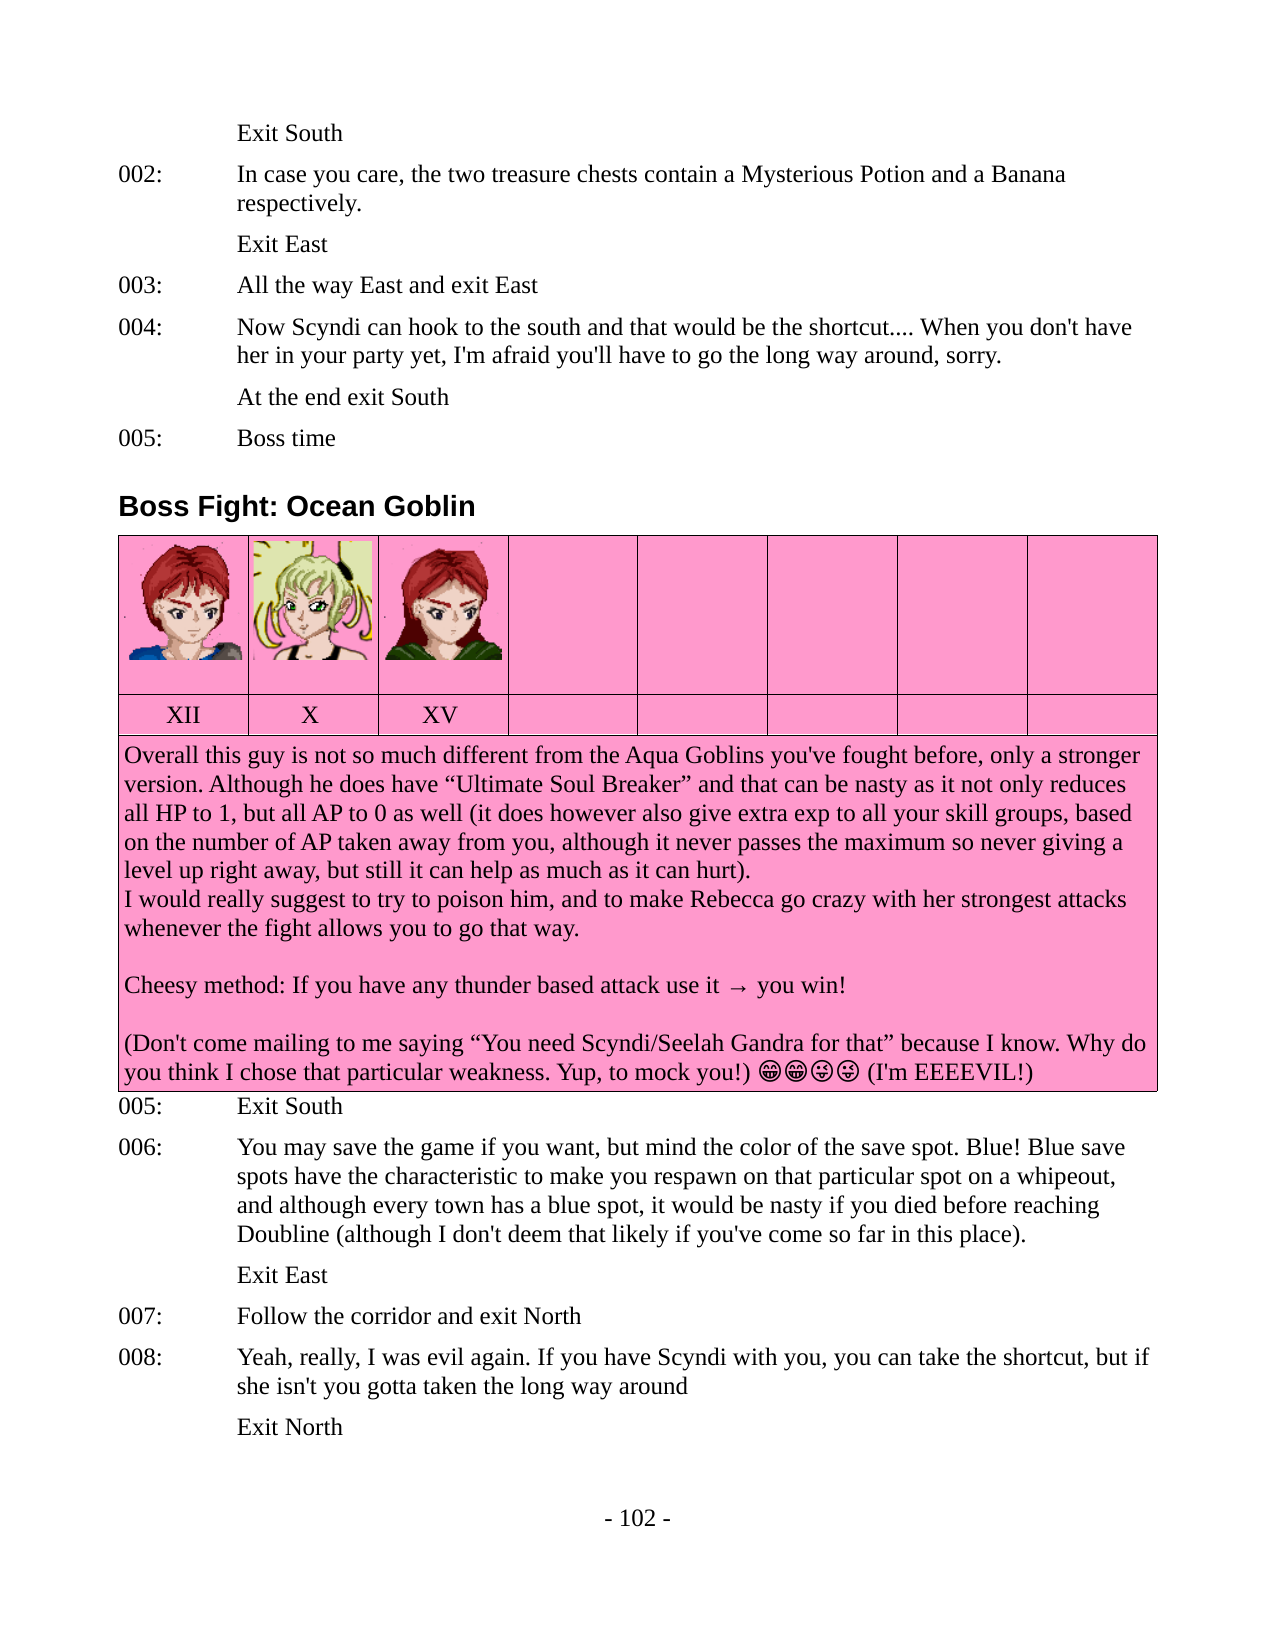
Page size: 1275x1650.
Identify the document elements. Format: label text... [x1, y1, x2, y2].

table_header [119, 660, 248, 694]
table_cell XII [119, 695, 248, 734]
text Exit North [118, 1412, 1157, 1441]
text 005: Exit South [118, 1092, 1157, 1120]
text At the end exit South [118, 382, 1157, 411]
table_header [119, 536, 248, 659]
table_header [379, 536, 508, 694]
text 005: Boss time [118, 423, 1157, 452]
table_cell Overall this guy is not so much different from the Aqua Goblins you've fought before, only a stronger version. Although he does have “Ultimate Soul Breaker” and that can be nasty as it not only reduces all HP to 1, but all AP to 0 as well (it does however also give extra exp to all your skill groups, based on the number of AP taken away from you, although it never passes the maximum so never giving a level up right away, but still it can help as much as it can hurt). I would really suggest to try to poison him, and to make Rebecca go crazy with her strongest attacks whenever the fight allows you to go that way. Cheesy method: If you have any thunder based attack use it → you win! (Don't come mailing to me saying “You need Scyndi/Seelah Gandra for that” because I know. Why do you think I chose that particular weakness. Yup, to mock you!) 😁😁😜😜 (I'm EEEEVIL!) [119, 736, 1157, 1091]
picture [123, 541, 243, 660]
table_header [898, 536, 1027, 694]
table_cell [768, 695, 897, 734]
table_cell X [249, 695, 378, 734]
table_header [249, 536, 378, 659]
table_cell XV [379, 695, 508, 734]
table_header [638, 536, 767, 694]
text 007: Follow the corridor and exit North [118, 1301, 1157, 1330]
table_header [1028, 536, 1157, 694]
table_header [249, 660, 378, 694]
text Exit East [118, 229, 1157, 258]
table_cell [509, 695, 637, 734]
table_cell [898, 695, 1027, 734]
subtitle Boss Fight: Ocean Goblin [118, 489, 1157, 523]
text 008: Yeah, really, I was evil again. If you have Scyndi with you, you can take the shortcut, but if she isn't you gotta taken the long way around [118, 1342, 1157, 1400]
table_header [509, 536, 637, 694]
table_cell [638, 695, 767, 734]
table_cell [1028, 695, 1157, 734]
text Exit South [118, 118, 1157, 147]
text 002: In case you care, the two treasure chests contain a Mysterious Potion and a Banana respectively. [118, 159, 1157, 217]
picture [253, 541, 372, 660]
text 004: Now Scyndi can hook to the south and that would be the shortcut.... When you don't have her in your party yet, I'm afraid you'll have to go the long way around, sorry. [118, 312, 1157, 369]
text Exit East [118, 1260, 1157, 1289]
table_header [768, 536, 897, 694]
text 006: You may save the game if you want, but mind the color of the save spot. Blue! Blue save spots have the characteristic to make you respawn on that particular spot on a whipeout, and although every town has a blue spot, it would be nasty if you died before reaching Doubline (although I don't deem that likely if you've come so far in this place). [118, 1132, 1157, 1247]
picture [383, 541, 502, 660]
text 003: All the way East and exit East [118, 271, 1157, 299]
